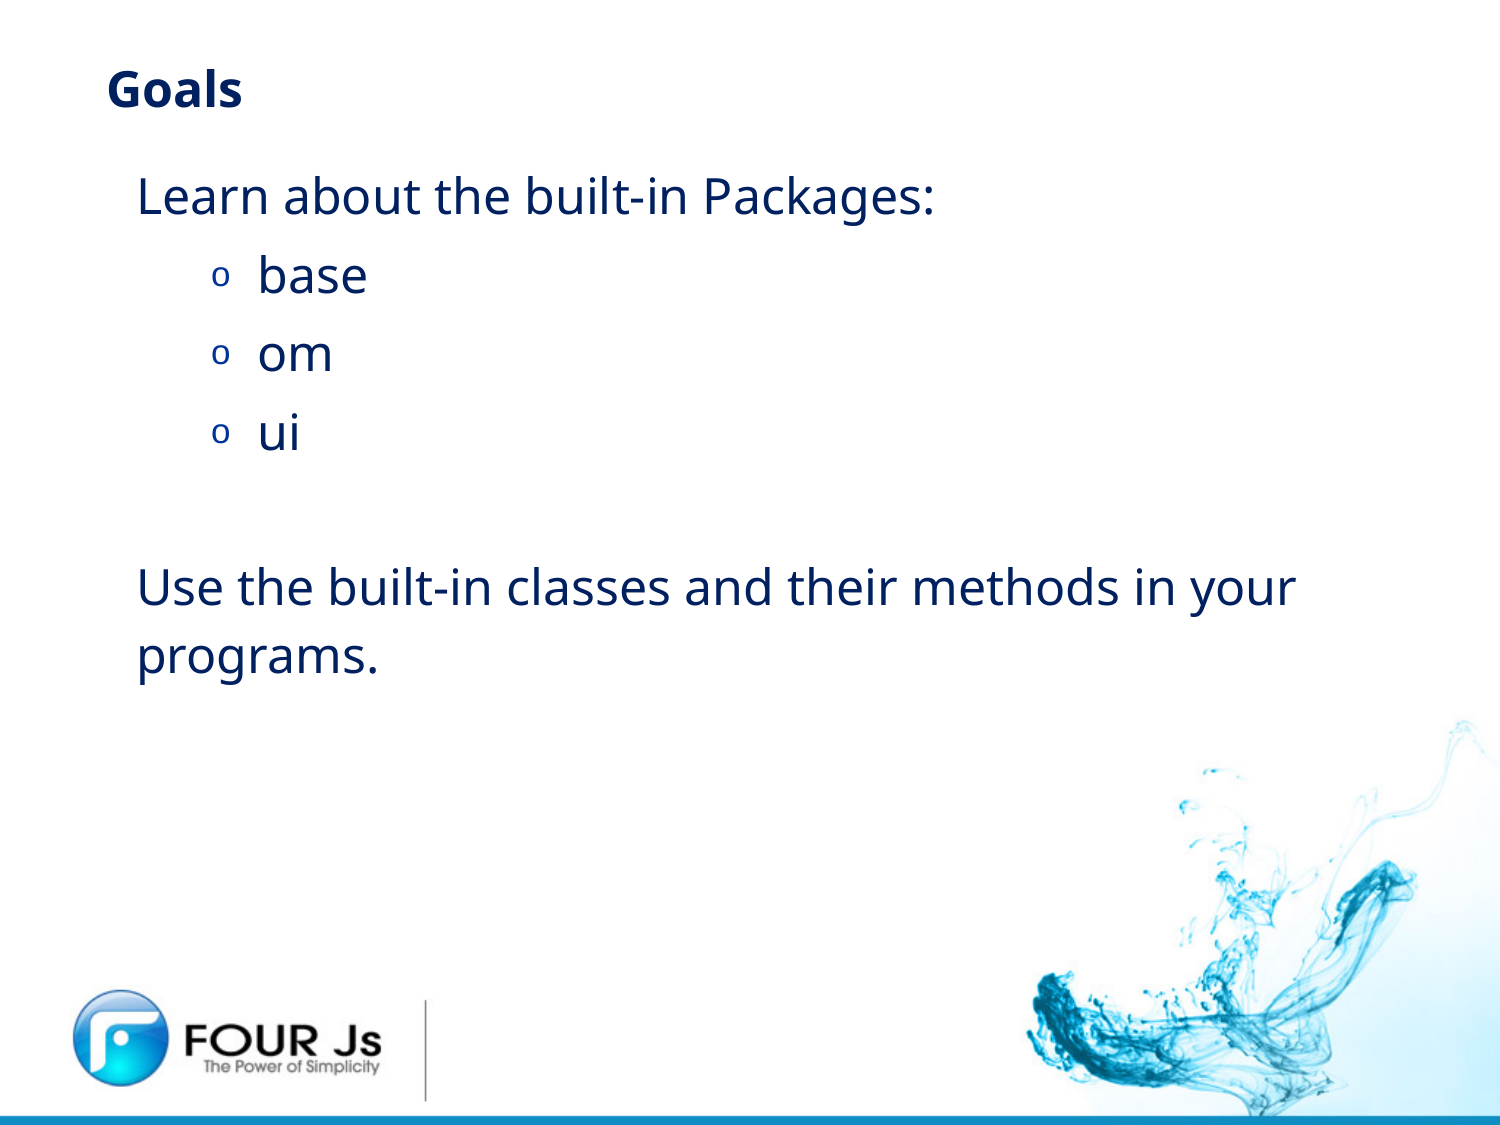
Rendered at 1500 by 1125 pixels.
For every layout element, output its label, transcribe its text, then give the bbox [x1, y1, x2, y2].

picture [0, 0, 1500, 1117]
title Goals [106, 35, 1388, 142]
text_box Learn about the built-in Packages: base om ui Use the built-in classes and their methods in your programs. [121, 153, 1383, 804]
